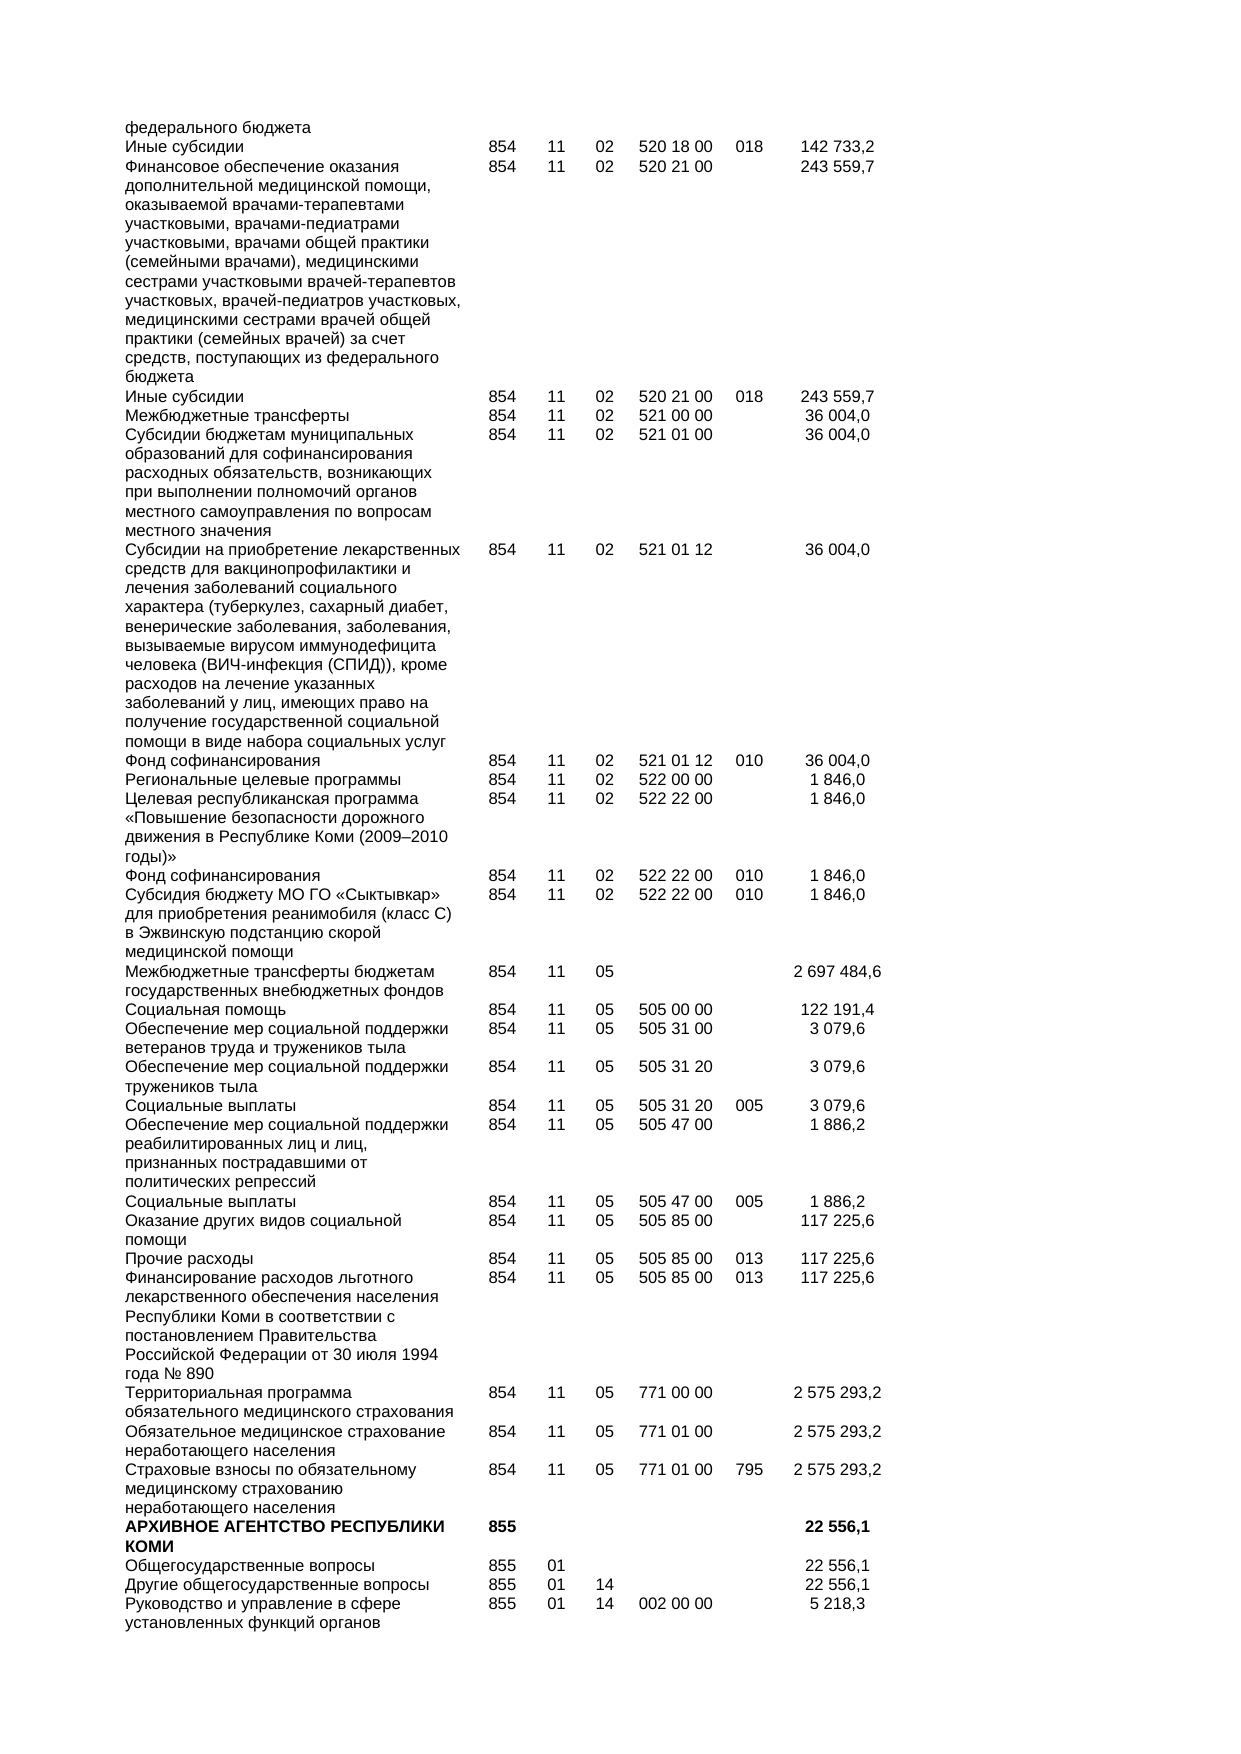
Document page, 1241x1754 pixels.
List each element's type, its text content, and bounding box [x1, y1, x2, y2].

table_cell 2 697 484,6 [775, 961, 900, 1000]
table_cell 854 [474, 156, 531, 386]
table_cell 22 556,1 [775, 1575, 900, 1594]
table_cell 521 00 00 [628, 406, 724, 425]
table_cell [724, 789, 774, 866]
table_cell 1 846,0 [775, 885, 900, 961]
table_cell 11 [531, 751, 582, 770]
table_cell [628, 1575, 724, 1594]
table_cell 505 31 20 [628, 1057, 724, 1096]
table_cell [724, 425, 774, 540]
table_cell 02 [582, 866, 627, 885]
table_cell 02 [582, 406, 627, 425]
table_cell 243 559,7 [775, 156, 900, 386]
table_cell 02 [582, 770, 627, 789]
table_cell 11 [531, 1115, 582, 1191]
table_cell [724, 1211, 774, 1249]
table_cell 854 [474, 1211, 531, 1249]
table_cell 1 846,0 [775, 770, 900, 789]
table_cell 505 31 20 [628, 1096, 724, 1115]
table_cell [628, 1517, 724, 1556]
table_cell 505 85 00 [628, 1268, 724, 1383]
table_cell 3 079,6 [775, 1057, 900, 1096]
table_cell Обеспечение мер социальной поддержки ветеранов труда и тружеников тыла [114, 1019, 474, 1057]
table_cell Субсидии бюджетам муниципальных образований для софинансирования расходных обязательств, возникающих при выполнении полномочий органов местного самоуправления по вопросам местного значения [114, 425, 474, 540]
table_cell 05 [582, 1057, 627, 1096]
table_cell Обеспечение мер социальной поддержки реабилитированных лиц и лиц, признанных пострадавшими от политических репрессий [114, 1115, 474, 1191]
table_cell 11 [531, 1019, 582, 1057]
table_cell 11 [531, 789, 582, 866]
table_cell 05 [582, 1421, 627, 1460]
table_cell 117 225,6 [775, 1249, 900, 1268]
table_cell 505 85 00 [628, 1249, 724, 1268]
table_cell 11 [531, 1096, 582, 1115]
table_cell [531, 118, 582, 137]
table_cell 854 [474, 386, 531, 406]
table_cell [724, 1115, 774, 1191]
table_cell [775, 118, 900, 137]
table_cell 11 [531, 1000, 582, 1019]
table_cell [724, 1383, 774, 1421]
table_cell 05 [582, 1019, 627, 1057]
table_cell 11 [531, 1191, 582, 1211]
table_cell 855 [474, 1517, 531, 1556]
table_cell 122 191,4 [775, 1000, 900, 1019]
table_cell 2 575 293,2 [775, 1421, 900, 1460]
table_cell 22 556,1 [775, 1556, 900, 1575]
table_cell 05 [582, 1000, 627, 1019]
table_cell 05 [582, 1191, 627, 1211]
table_cell 05 [582, 1383, 627, 1421]
table_cell [582, 1556, 627, 1575]
table_cell 854 [474, 1191, 531, 1211]
table_cell [724, 1575, 774, 1594]
table_cell Оказание других видов социальной помощи [114, 1211, 474, 1249]
table_cell 854 [474, 1019, 531, 1057]
table_cell 14 [582, 1594, 627, 1632]
table_cell 11 [531, 406, 582, 425]
table_cell [724, 1517, 774, 1556]
table_cell Прочие расходы [114, 1249, 474, 1268]
table_cell 1 886,2 [775, 1115, 900, 1191]
table_cell 02 [582, 386, 627, 406]
table_cell 771 00 00 [628, 1383, 724, 1421]
table_cell 11 [531, 1057, 582, 1096]
table_cell 520 21 00 [628, 386, 724, 406]
table_cell Иные субсидии [114, 386, 474, 406]
table_cell [474, 118, 531, 137]
table_cell Межбюджетные трансферты бюджетам государственных внебюджетных фондов [114, 961, 474, 1000]
table_cell 505 85 00 [628, 1211, 724, 1249]
table_cell 01 [531, 1594, 582, 1632]
table_cell [628, 118, 724, 137]
table_cell 855 [474, 1594, 531, 1632]
table_cell [531, 1517, 582, 1556]
table_cell 854 [474, 1383, 531, 1421]
table_cell 11 [531, 425, 582, 540]
table_cell 02 [582, 885, 627, 961]
table_cell 854 [474, 961, 531, 1000]
table_cell 11 [531, 1421, 582, 1460]
table_cell 505 31 00 [628, 1019, 724, 1057]
table_cell Социальные выплаты [114, 1096, 474, 1115]
table_cell [582, 1517, 627, 1556]
table_cell 02 [582, 137, 627, 156]
table_cell 002 00 00 [628, 1594, 724, 1632]
table_cell 522 22 00 [628, 866, 724, 885]
table_cell 018 [724, 386, 774, 406]
table_cell 11 [531, 137, 582, 156]
table_cell 11 [531, 1268, 582, 1383]
table_cell 02 [582, 425, 627, 540]
table_cell [724, 1000, 774, 1019]
table_cell Социальная помощь [114, 1000, 474, 1019]
table_cell Страховые взносы по обязательному медицинскому страхованию неработающего населения [114, 1460, 474, 1517]
table_cell 854 [474, 406, 531, 425]
table_cell 11 [531, 540, 582, 751]
table_cell 11 [531, 1460, 582, 1517]
table_cell [724, 961, 774, 1000]
table_cell 11 [531, 156, 582, 386]
table_cell 14 [582, 1575, 627, 1594]
table_cell Субсидия бюджету МО ГО «Сыктывкар» для приобретения реанимобиля (класс С) в Эжвинскую подстанцию скорой медицинской помощи [114, 885, 474, 961]
table_cell [628, 961, 724, 1000]
table_cell 05 [582, 961, 627, 1000]
table_cell 05 [582, 1249, 627, 1268]
table_cell 521 01 12 [628, 540, 724, 751]
table_cell 1 846,0 [775, 866, 900, 885]
table_cell Субсидии на приобретение лекарственных средств для вакцинопрофилактики и лечения заболеваний социального характера (туберкулез, сахарный диабет, венерические заболевания, заболевания, вызываемые вирусом иммунодефицита человека (ВИЧ-инфекция (СПИД)), кроме расходов на лечение указанных заболеваний у лиц, имеющих право на получение государственной социальной помощи в виде набора социальных услуг [114, 540, 474, 751]
table_cell 05 [582, 1096, 627, 1115]
table_cell 117 225,6 [775, 1268, 900, 1383]
table_cell 854 [474, 1057, 531, 1096]
table_cell Иные субсидии [114, 137, 474, 156]
table_cell 854 [474, 1115, 531, 1191]
table_cell 05 [582, 1460, 627, 1517]
table_cell 22 556,1 [775, 1517, 900, 1556]
table_cell 11 [531, 1211, 582, 1249]
table_cell 11 [531, 961, 582, 1000]
table_cell 854 [474, 1460, 531, 1517]
table_cell 854 [474, 540, 531, 751]
table_cell 854 [474, 751, 531, 770]
table_cell Финансовое обеспечение оказания дополнительной медицинской помощи, оказываемой врачами-терапевтами участковыми, врачами-педиатрами участковыми, врачами общей практики (семейными врачами), медицинскими сестрами участковыми врачей-терапевтов участковых, врачей-педиатров участковых, медицинскими сестрами врачей общей практики (семейных врачей) за счет средств, поступающих из федерального бюджета [114, 156, 474, 386]
table_cell 005 [724, 1191, 774, 1211]
table_cell 01 [531, 1575, 582, 1594]
table_cell 854 [474, 885, 531, 961]
table_cell 854 [474, 1249, 531, 1268]
table_cell 36 004,0 [775, 540, 900, 751]
table_cell 010 [724, 885, 774, 961]
table_cell [724, 406, 774, 425]
table_cell 2 575 293,2 [775, 1383, 900, 1421]
table_cell Целевая республиканская программа «Повышение безопасности дорожного движения в Республике Коми (2009–2010 годы)» [114, 789, 474, 866]
table_cell 3 079,6 [775, 1019, 900, 1057]
table_cell Общегосударственные вопросы [114, 1556, 474, 1575]
table_cell 854 [474, 789, 531, 866]
table_cell 522 22 00 [628, 789, 724, 866]
table_cell 1 846,0 [775, 789, 900, 866]
table_cell 854 [474, 425, 531, 540]
table_cell 2 575 293,2 [775, 1460, 900, 1517]
table_cell 771 01 00 [628, 1421, 724, 1460]
table_cell 5 218,3 [775, 1594, 900, 1632]
table_cell [724, 1421, 774, 1460]
table_cell 11 [531, 1249, 582, 1268]
table_cell 01 [531, 1556, 582, 1575]
table_cell 117 225,6 [775, 1211, 900, 1249]
table_cell 855 [474, 1556, 531, 1575]
table_cell Региональные целевые программы [114, 770, 474, 789]
table_cell 11 [531, 866, 582, 885]
table_cell [724, 1019, 774, 1057]
table_cell 521 01 12 [628, 751, 724, 770]
table_cell [724, 540, 774, 751]
table_cell 505 47 00 [628, 1191, 724, 1211]
table_cell 013 [724, 1249, 774, 1268]
table_cell Фонд софинансирования [114, 751, 474, 770]
table_cell 522 22 00 [628, 885, 724, 961]
table_cell 02 [582, 540, 627, 751]
table_cell 521 01 00 [628, 425, 724, 540]
table_cell 243 559,7 [775, 386, 900, 406]
table_cell 11 [531, 770, 582, 789]
table_cell 854 [474, 1268, 531, 1383]
table_cell 142 733,2 [775, 137, 900, 156]
table_cell 771 01 00 [628, 1460, 724, 1517]
table_cell 854 [474, 866, 531, 885]
table_cell 05 [582, 1211, 627, 1249]
table_cell 854 [474, 1000, 531, 1019]
table_cell Руководство и управление в сфере установленных функций органов [114, 1594, 474, 1632]
table_cell Финансирование расходов льготного лекарственного обеспечения населения Республики Коми в соответствии с постановлением Правительства Российской Федерации от 30 июля 1994 года № 890 [114, 1268, 474, 1383]
table_cell 02 [582, 751, 627, 770]
table_cell 854 [474, 770, 531, 789]
table_cell 36 004,0 [775, 406, 900, 425]
table_cell Социальные выплаты [114, 1191, 474, 1211]
table_cell 02 [582, 789, 627, 866]
table_cell [724, 1556, 774, 1575]
table_cell 36 004,0 [775, 751, 900, 770]
table_cell 1 886,2 [775, 1191, 900, 1211]
table_cell 11 [531, 1383, 582, 1421]
table_cell 05 [582, 1115, 627, 1191]
table_cell 854 [474, 137, 531, 156]
table_cell 05 [582, 1268, 627, 1383]
table_cell [724, 770, 774, 789]
table_cell 854 [474, 1421, 531, 1460]
table_cell 520 21 00 [628, 156, 724, 386]
table_cell Фонд софинансирования [114, 866, 474, 885]
table_cell Территориальная программа обязательного медицинского страхования [114, 1383, 474, 1421]
table_cell 013 [724, 1268, 774, 1383]
table_cell Межбюджетные трансферты [114, 406, 474, 425]
table_cell 522 00 00 [628, 770, 724, 789]
table_cell 02 [582, 156, 627, 386]
table_cell [724, 1594, 774, 1632]
table_cell [724, 1057, 774, 1096]
table_cell [724, 156, 774, 386]
table_cell АРХИВНОЕ АГЕНТСТВО РЕСПУБЛИКИ КОМИ [114, 1517, 474, 1556]
table_cell 11 [531, 386, 582, 406]
table_cell [628, 1556, 724, 1575]
table_cell федерального бюджета [114, 118, 474, 137]
table_cell 3 079,6 [775, 1096, 900, 1115]
table_cell 505 00 00 [628, 1000, 724, 1019]
table_cell 795 [724, 1460, 774, 1517]
table_cell 018 [724, 137, 774, 156]
table_cell 36 004,0 [775, 425, 900, 540]
table_cell [582, 118, 627, 137]
table_cell Обеспечение мер социальной поддержки тружеников тыла [114, 1057, 474, 1096]
table_cell 855 [474, 1575, 531, 1594]
table_cell 505 47 00 [628, 1115, 724, 1191]
table_cell 010 [724, 751, 774, 770]
table_cell 854 [474, 1096, 531, 1115]
table_cell 010 [724, 866, 774, 885]
table_cell 520 18 00 [628, 137, 724, 156]
table_cell Обязательное медицинское страхование неработающего населения [114, 1421, 474, 1460]
table_cell [724, 118, 774, 137]
table_cell Другие общегосударственные вопросы [114, 1575, 474, 1594]
table_cell 11 [531, 885, 582, 961]
table_cell 005 [724, 1096, 774, 1115]
